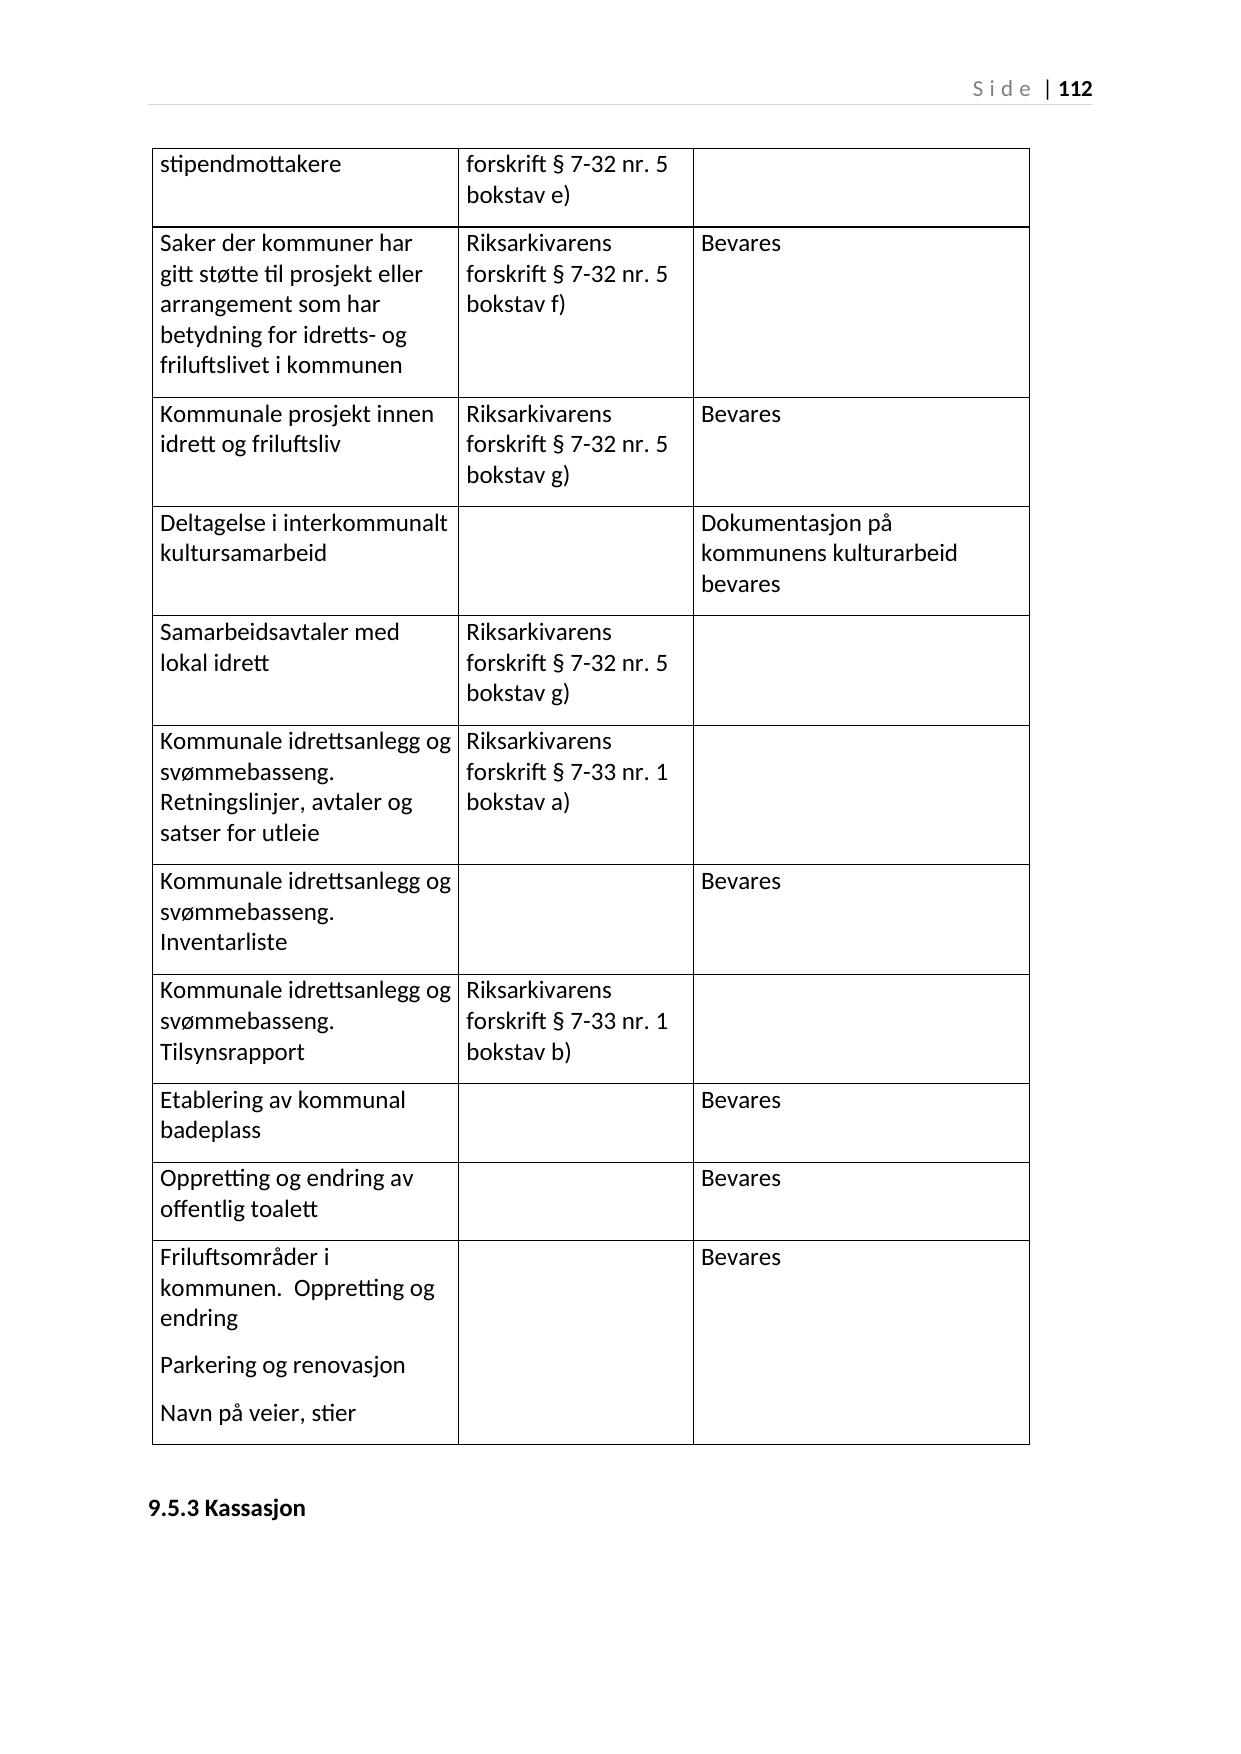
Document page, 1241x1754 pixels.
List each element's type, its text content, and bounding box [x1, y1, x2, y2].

table_cell Kommunale prosjekt innen idrett og friluftsliv [153, 398, 458, 506]
table_cell Bevares [694, 398, 1029, 506]
table_cell [459, 865, 693, 973]
table_cell [694, 616, 1029, 724]
table_cell forskrift § 7-32 nr. 5 bokstav e) [459, 149, 693, 226]
table_cell Riksarkivarens forskrift § 7-33 nr. 1 bokstav b) [459, 975, 693, 1083]
table_cell Dokumentasjon på kommunens kulturarbeid bevares [694, 507, 1029, 615]
table_cell Bevares [694, 865, 1029, 973]
table_cell [459, 1241, 693, 1444]
table_cell Deltagelse i interkommunalt kultursamarbeid [153, 507, 458, 615]
table_cell Riksarkivarens forskrift § 7-32 nr. 5 bokstav g) [459, 616, 693, 724]
table_cell Etablering av kommunal badeplass [153, 1084, 458, 1162]
table_cell stipendmottakere [153, 149, 458, 226]
table_cell Samarbeidsavtaler med lokal idrett [153, 616, 458, 724]
table_cell Kommunale idrettsanlegg og svømmebasseng. Tilsynsrapport [153, 975, 458, 1083]
table_cell Oppretting og endring av offentlig toalett [153, 1163, 458, 1240]
table_cell Bevares [694, 228, 1029, 397]
table_cell [459, 507, 693, 615]
table_cell [694, 149, 1029, 226]
text 9.5.3 Kassasjon [148, 1492, 1093, 1523]
table_cell Riksarkivarens forskrift § 7-32 nr. 5 bokstav g) [459, 398, 693, 506]
table_cell [459, 1163, 693, 1240]
table_cell Bevares [694, 1163, 1029, 1240]
table_cell [459, 1084, 693, 1162]
table_cell Bevares [694, 1241, 1029, 1444]
table_cell Kommunale idrettsanlegg og svømmebasseng. Inventarliste [153, 865, 458, 973]
table_cell Riksarkivarens forskrift § 7-33 nr. 1 bokstav a) [459, 726, 693, 864]
table_cell Friluftsområder i kommunen. Oppretting og endring Parkering og renovasjon Navn på veier, stier [153, 1241, 458, 1444]
table_cell Bevares [694, 1084, 1029, 1162]
table_cell Riksarkivarens forskrift § 7-32 nr. 5 bokstav f) [459, 228, 693, 397]
table_cell [694, 975, 1029, 1083]
table_cell Saker der kommuner har gitt støtte til prosjekt eller arrangement som har betydning for idretts- og friluftslivet i kommunen [153, 228, 458, 397]
table_cell Kommunale idrettsanlegg og svømmebasseng. Retningslinjer, avtaler og satser for utleie [153, 726, 458, 864]
table_cell [694, 726, 1029, 864]
